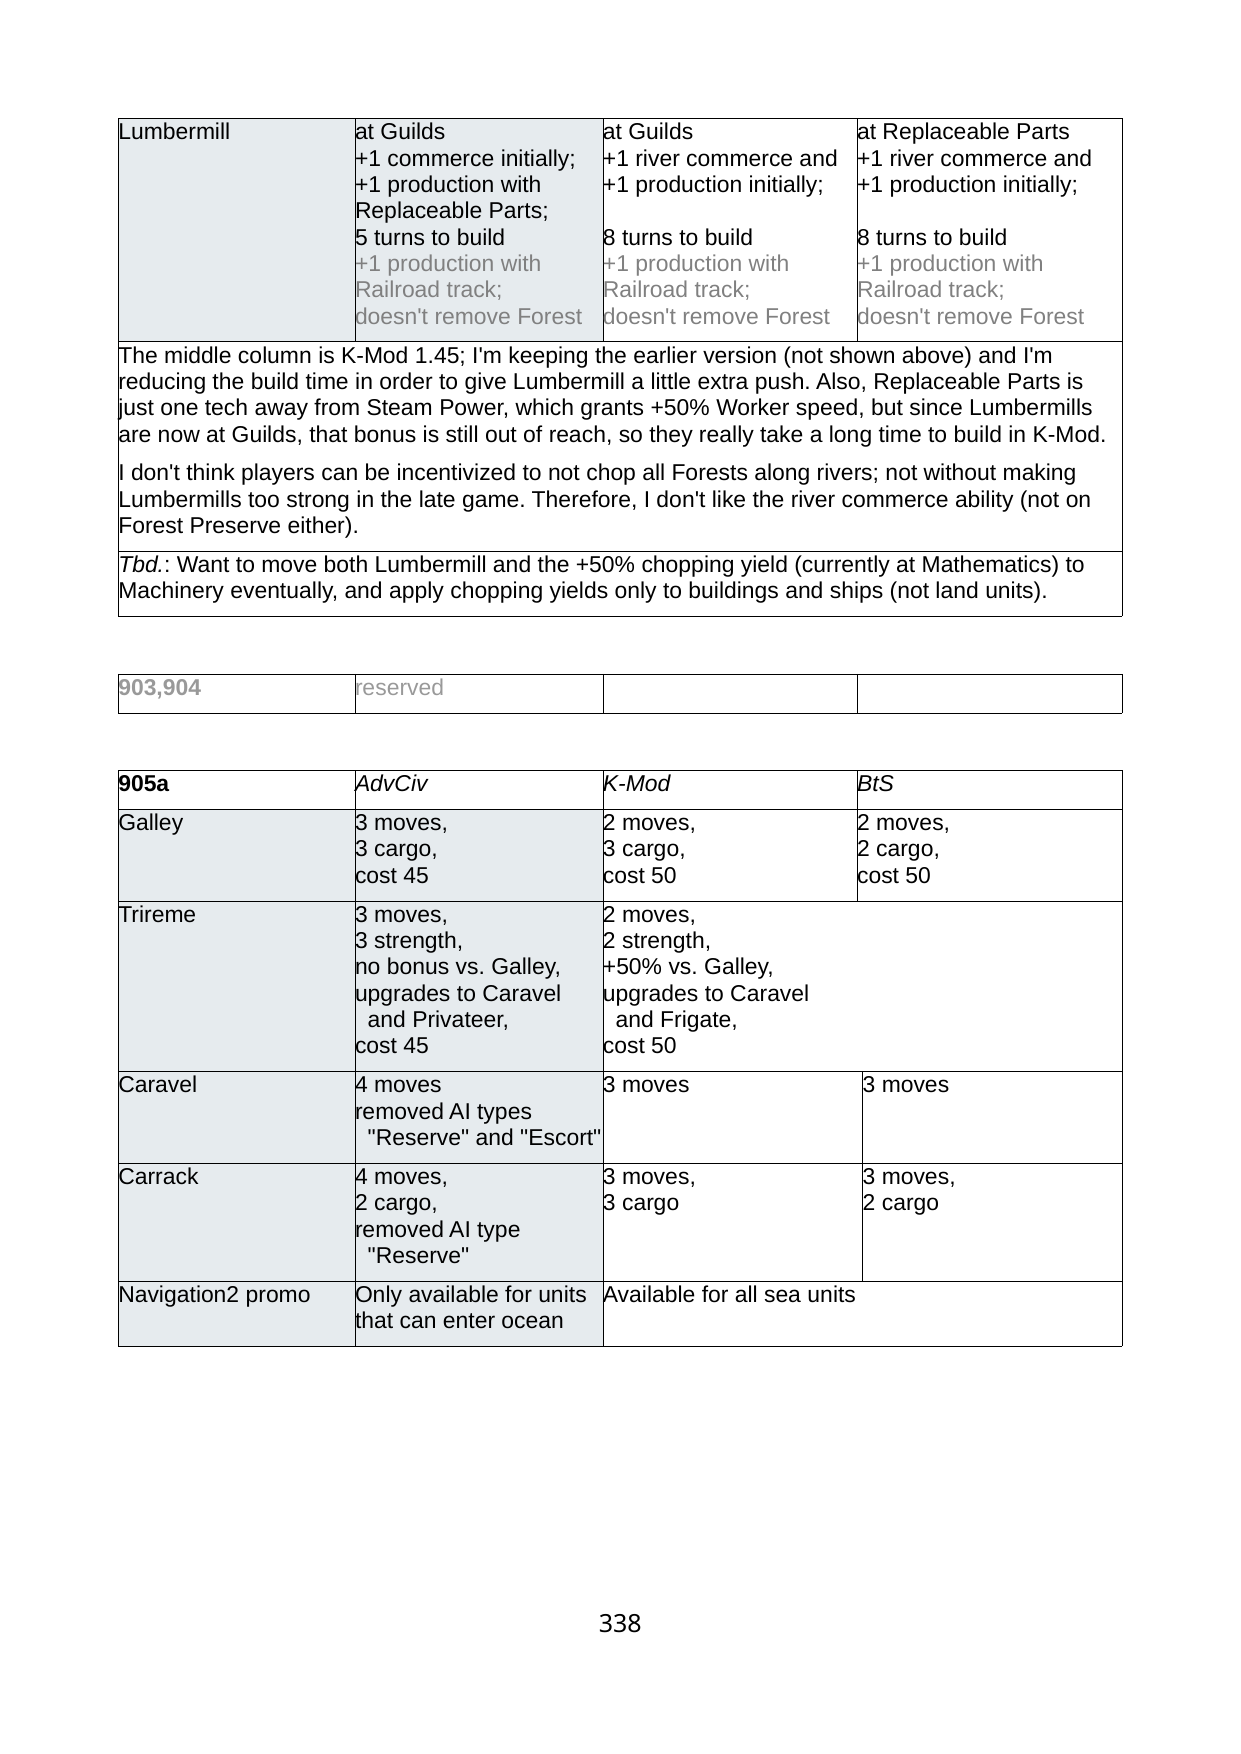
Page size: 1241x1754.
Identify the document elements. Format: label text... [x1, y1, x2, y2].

table_cell 2 moves, 2 strength, +50% vs. Galley, upgrades to Caravel and Frigate, cost 50 [604, 902, 1122, 1071]
table_cell Only available for units that can enter ocean [356, 1282, 603, 1346]
table_cell 2 moves, 3 cargo, cost 50 [604, 810, 857, 901]
table_header AdvCiv [356, 771, 603, 809]
table_cell 3 moves [863, 1072, 1122, 1163]
table_cell at Guilds +1 river commerce and +1 production initially; 8 turns to build +1 production with Railroad track; doesn't remove Forest [604, 119, 857, 341]
table_cell Available for all sea units [604, 1282, 1122, 1346]
table_cell Caravel [119, 1072, 355, 1163]
table_cell Navigation2 promo [119, 1282, 355, 1346]
table_cell 3 moves, 3 strength, no bonus vs. Galley, upgrades to Caravel and Privateer, cost 45 [356, 902, 603, 1071]
table_header BtS [858, 771, 1122, 809]
table_header 905a [119, 771, 355, 809]
table_cell The middle column is K-Mod 1.45; I'm keeping the earlier version (not shown above) and I'm reducing the build time in order to give Lumbermill a little extra push. Also, Replaceable Parts is just one tech away from Steam Power, which grants +50% Worker speed, but since Lumbermills are now at Guilds, that bonus is still out of reach, so they really take a long time to build in K-Mod. I don't think players can be incentivized to not chop all Forests along rivers; not without making Lumbermills too strong in the late game. Therefore, I don't like the river commerce ability (not on Forest Preserve either). [119, 342, 1122, 551]
table_cell Galley [119, 810, 355, 901]
table_cell Trireme [119, 902, 355, 1071]
table_cell Lumbermill [119, 119, 355, 341]
table_cell at Replaceable Parts +1 river commerce and +1 production initially; 8 turns to build +1 production with Railroad track; doesn't remove Forest [858, 119, 1122, 341]
table_cell 3 moves, 2 cargo [863, 1164, 1122, 1281]
table_header reserved [356, 675, 603, 712]
table_cell 3 moves, 3 cargo, cost 45 [356, 810, 603, 901]
table_cell Carrack [119, 1164, 355, 1281]
table_cell Tbd.: Want to move both Lumbermill and the +50% chopping yield (currently at Mathematics) to Machinery eventually, and apply chopping yields only to buildings and ships (not land units). [119, 552, 1122, 616]
table_cell at Guilds +1 commerce initially; +1 production with Replaceable Parts; 5 turns to build +1 production with Railroad track; doesn't remove Forest [356, 119, 603, 341]
table_header [858, 675, 1122, 712]
table_cell 3 moves, 3 cargo [604, 1164, 862, 1281]
table_header [604, 675, 857, 712]
table_cell 3 moves [604, 1072, 862, 1163]
table_header K-Mod [604, 771, 857, 809]
table_cell 2 moves, 2 cargo, cost 50 [858, 810, 1122, 901]
table_cell 4 moves, 2 cargo, removed AI type "Reserve" [356, 1164, 603, 1281]
table_cell 4 moves removed AI types "Reserve" and "Escort" [356, 1072, 603, 1163]
table_header 903,904 [119, 675, 355, 712]
